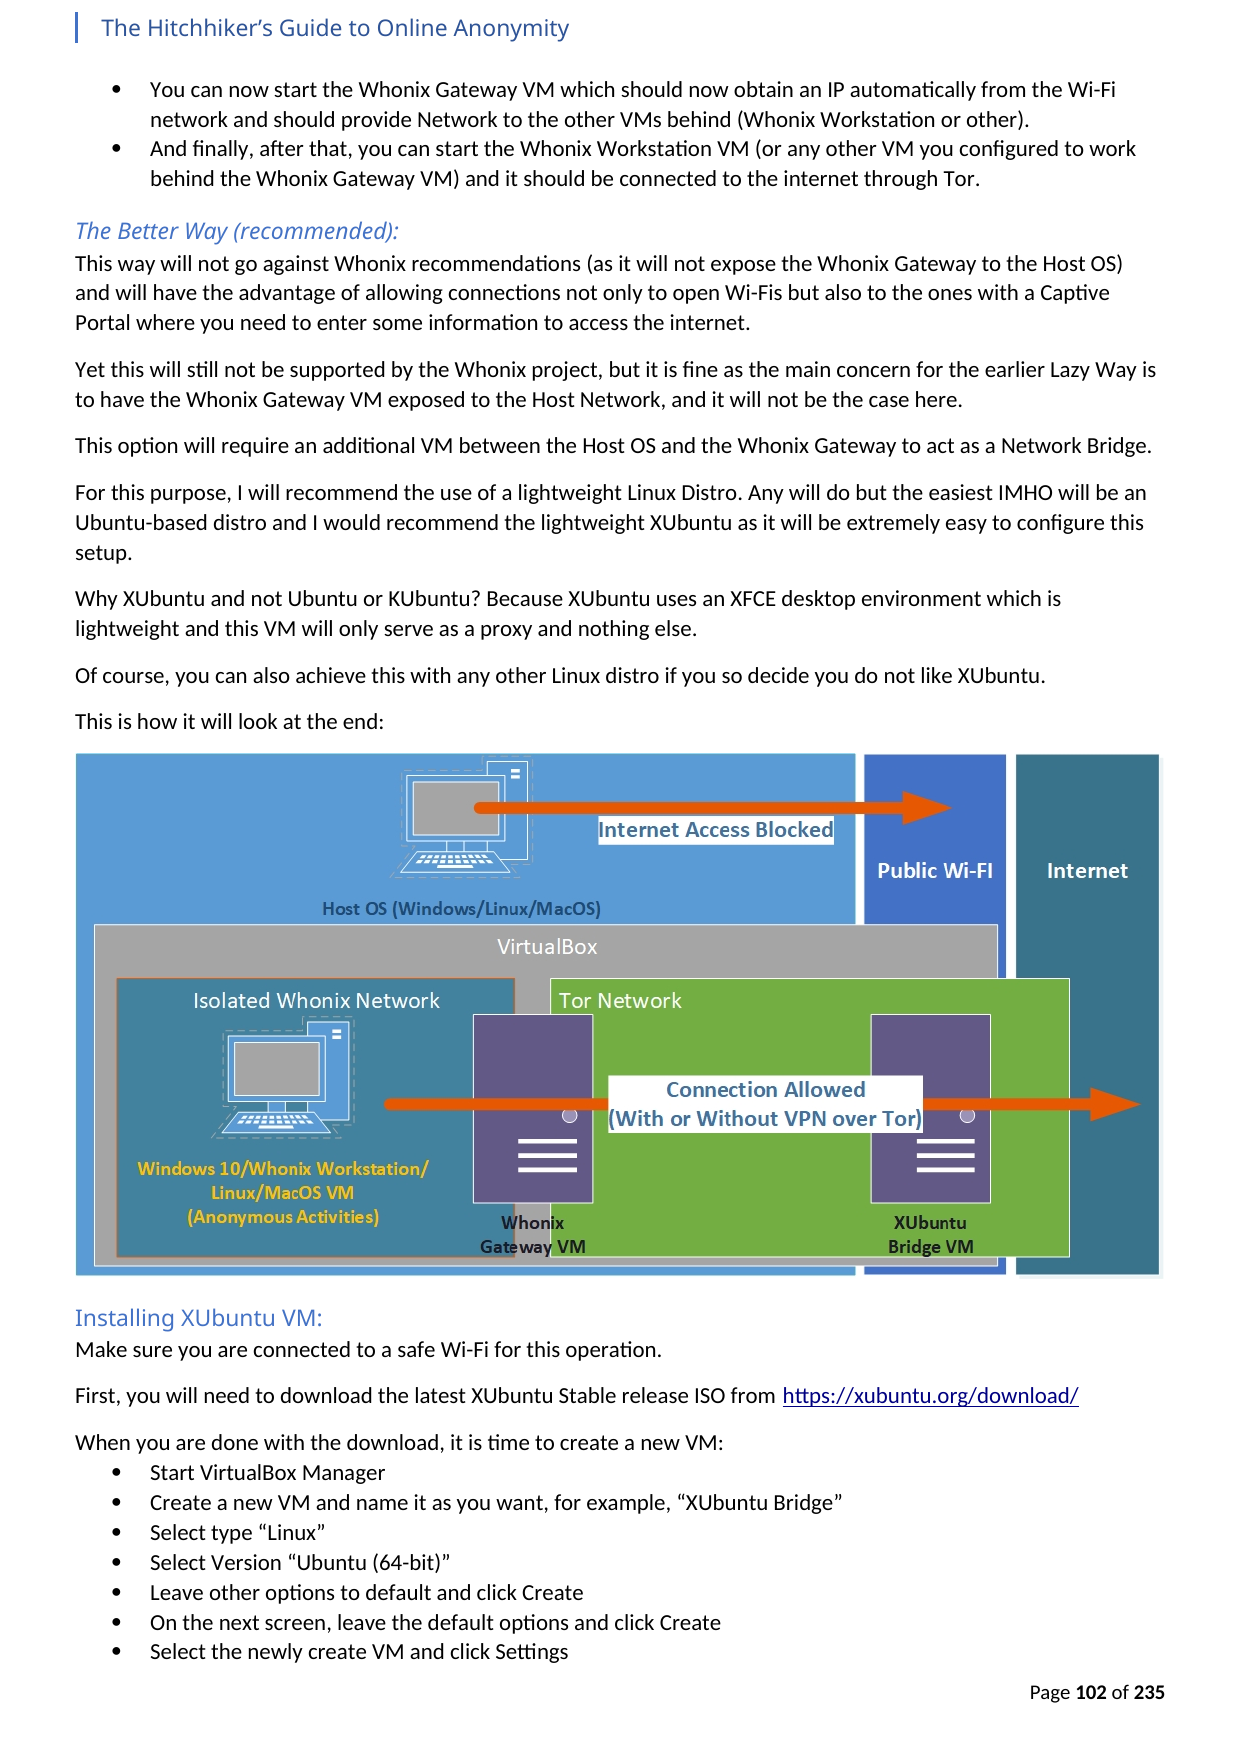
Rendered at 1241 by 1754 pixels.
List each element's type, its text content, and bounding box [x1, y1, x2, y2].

subtitle Installing XUbuntu VM: [75, 1302, 1165, 1333]
text This option will require an additional VM between the Host OS and the Whonix Gateway to act as a Network Bridge. [75, 431, 1165, 459]
text Make sure you are connected to a safe Wi-Fi for this operation. [75, 1335, 1165, 1363]
text For this purpose, I will recommend the use of a lightweight Linux Distro. Any will do but the easiest IMHO will be an Ubuntu-based distro and I would recommend the lightweight XUbuntu as it will be extremely easy to configure this setup. [75, 478, 1165, 566]
text Yet this will still not be supported by the Whonix project, but it is fine as the main concern for the earlier Lazy Way is to have the Whonix Gateway VM exposed to the Host Network, and it will not be the case here. [75, 355, 1165, 413]
list Start VirtualBox Manager [112, 1458, 1165, 1486]
text Why XUbuntu and not Ubuntu or KUbuntu? Because XUbuntu uses an XFCE desktop environment which is lightweight and this VM will only serve as a proxy and nothing else. [75, 584, 1165, 642]
list Create a new VM and name it as you want, for example, “XUbuntu Bridge” [112, 1488, 1165, 1516]
list Leave other options to default and click Create [112, 1578, 1165, 1606]
text Of course, you can also achieve this with any other Linux distro if you so decide you do not like XUbuntu. [75, 661, 1165, 689]
list And finally, after that, you can start the Whonix Workstation VM (or any other VM you configured to work behind the Whonix Gateway VM) and it should be connected to the internet through Tor. [112, 134, 1165, 192]
list You can now start the Whonix Gateway VM which should now obtain an IP automatically from the Wi-Fi network and should provide Network to the other VMs behind (Whonix Workstation or other). [112, 75, 1165, 133]
list Select the newly create VM and click Settings [112, 1637, 1165, 1666]
list On the next screen, leave the default options and click Create [112, 1608, 1165, 1636]
subtitle The Better Way (recommended): [75, 215, 1165, 246]
list Select type “Linux” [112, 1518, 1165, 1546]
text When you are done with the download, it is time to create a new VM: [75, 1428, 1165, 1456]
picture [75, 753, 1164, 1279]
text First, you will need to download the latest XUbuntu Stable release ISO from https://xubuntu.org/download/ [75, 1382, 1165, 1410]
text This is how it will look at the end: [75, 707, 1165, 735]
list Select Version “Ubuntu (64-bit)” [112, 1548, 1165, 1576]
text This way will not go against Whonix recommendations (as it will not expose the Whonix Gateway to the Host OS) and will have the advantage of allowing connections not only to open Wi-Fis but also to the ones with a Captive Portal where you need to enter some information to access the internet. [75, 249, 1165, 336]
